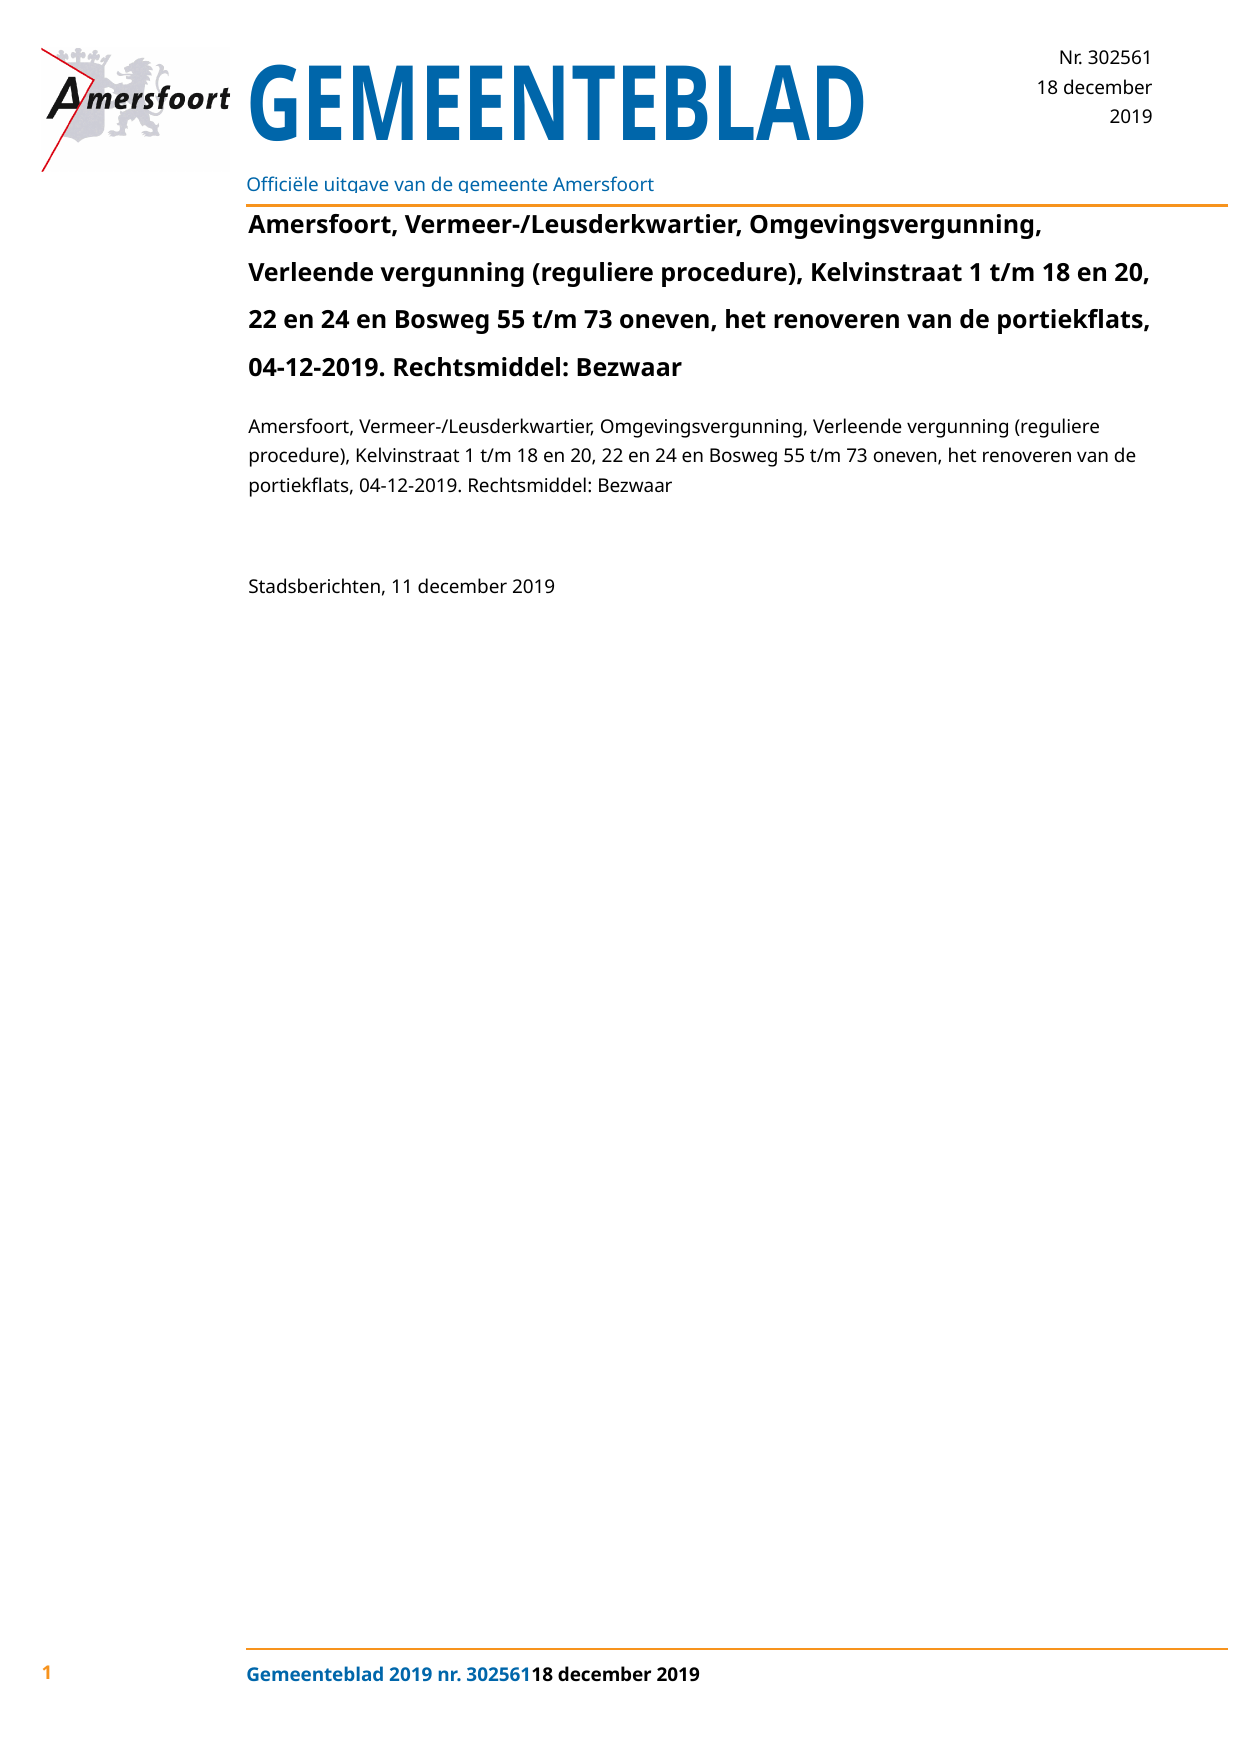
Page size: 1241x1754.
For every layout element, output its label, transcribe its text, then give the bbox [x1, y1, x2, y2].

text Amersfoort, Vermeer-/Leusderkwartier, Omgevingsvergunning, Verleende vergunning (reguliere procedure), Kelvinstraat 1 t/m 18 en 20, 22 en 24 en Bosweg 55 t/m 73 oneven, het renoveren van de portiekflats, 04-12-2019. Rechtsmiddel: Bezwaar [248, 413, 1152, 498]
text Stadsberichten, 11 december 2019 [248, 573, 1152, 599]
picture [41, 47, 231, 172]
text Amersfoort, Vermeer-/Leusderkwartier, Omgevingsvergunning, Verleende vergunning (reguliere procedure), Kelvinstraat 1 t/m 18 en 20, 22 en 24 en Bosweg 55 t/m 73 oneven, het renoveren van de portiekflats, 04-12-2019. Rechtsmiddel: Bezwaar [248, 207, 1152, 384]
